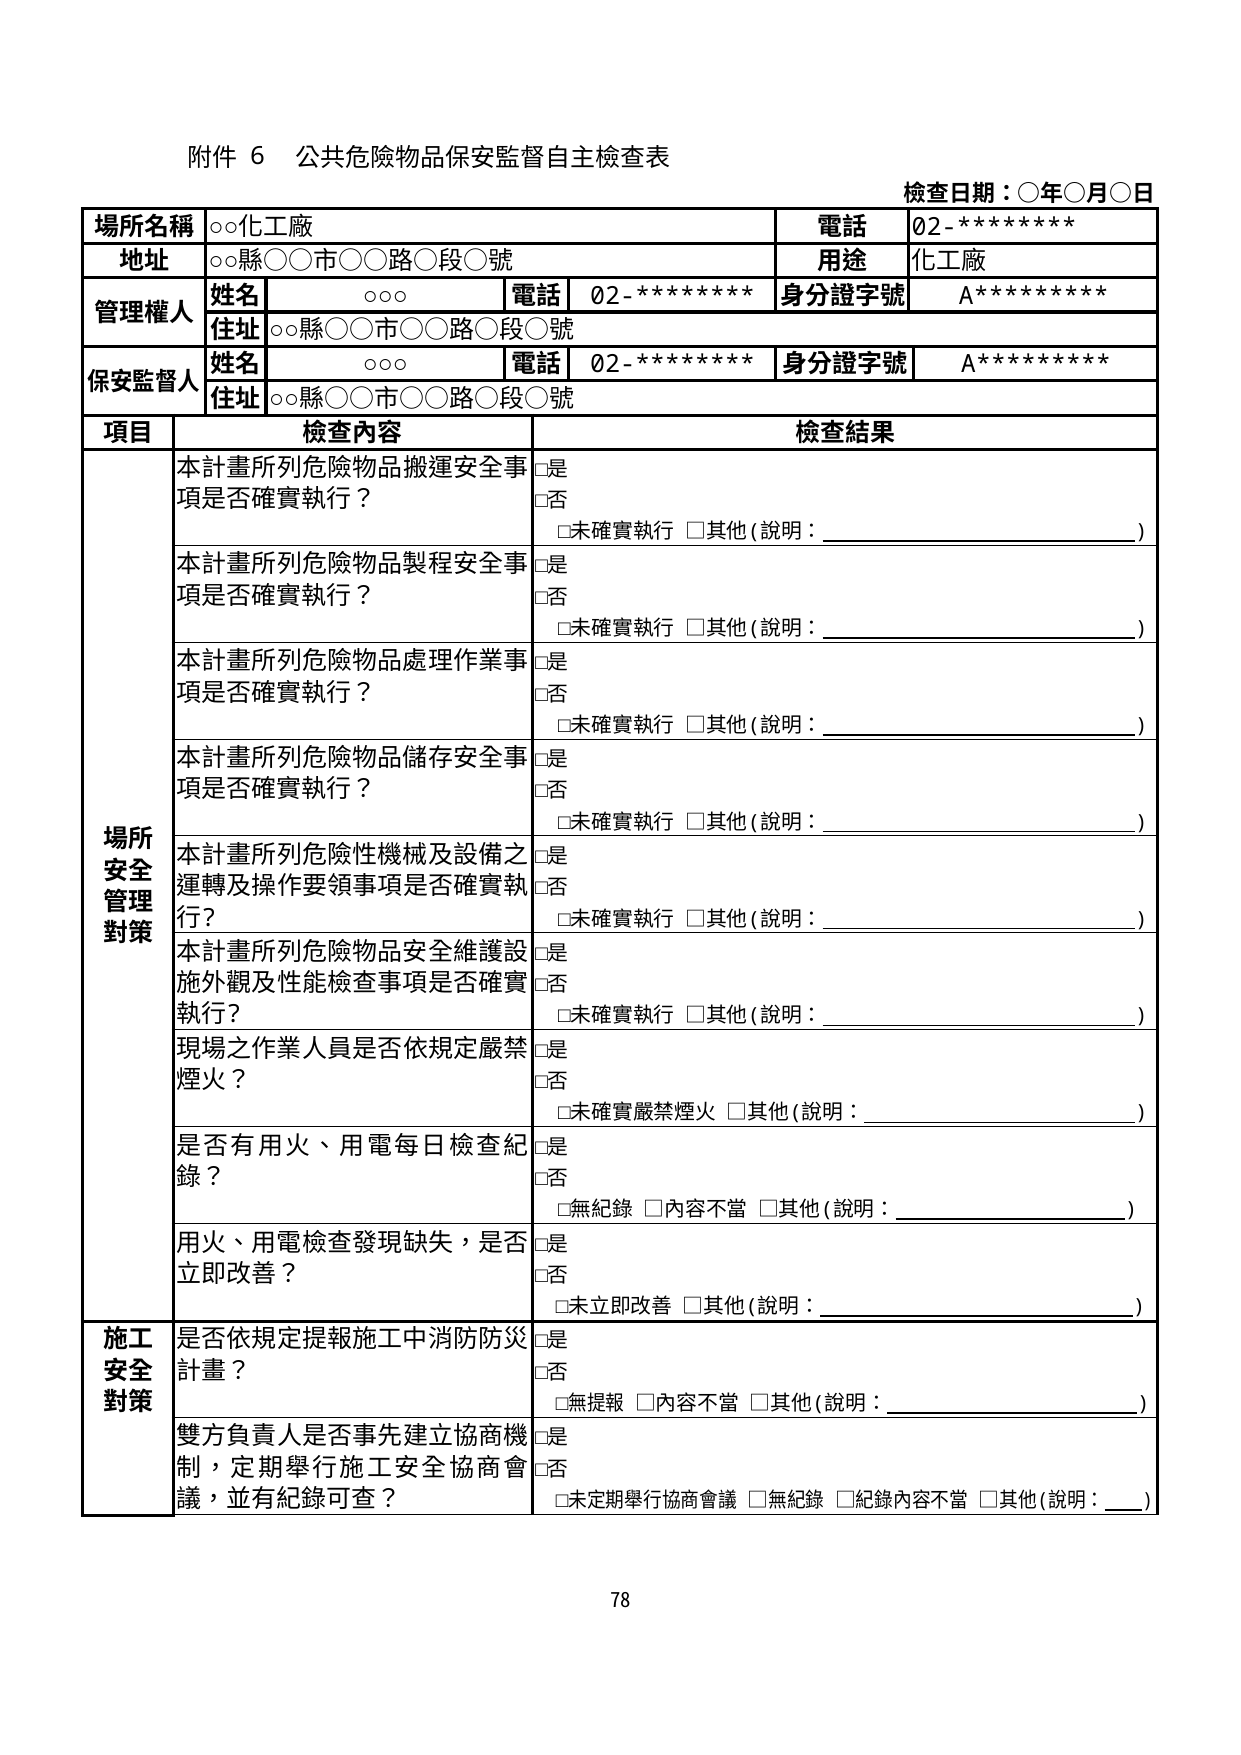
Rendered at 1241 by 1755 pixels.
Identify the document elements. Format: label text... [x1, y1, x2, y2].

table_cell 02-******** [570, 279, 774, 310]
table_cell 項目 [84, 417, 172, 448]
table_cell ○○縣○○市○○路○段○號 [207, 245, 774, 276]
table_cell 用途 [777, 245, 907, 276]
table_cell □是 □否 □無紀錄 □內容不當 □其他(說明： ) [534, 1127, 1156, 1223]
table_cell 檢查結果 [534, 417, 1156, 448]
table_cell 場所名稱 [84, 210, 204, 242]
table_cell 02-******** [910, 210, 1156, 242]
table_cell 是否依規定提報施工中消防防災計畫？ [175, 1323, 531, 1417]
table_cell A********* [915, 348, 1156, 379]
table_cell 用火、用電檢查發現缺失，是否立即改善？ [175, 1224, 531, 1320]
table_cell □是 □否 □未確實執行 □其他(說明： ) [534, 643, 1156, 738]
text 附件 6 公共危險物品保安監督自主檢查表 [187, 113, 1053, 176]
table_cell 身分證字號 [777, 348, 912, 379]
table_cell 身分證字號 [777, 279, 907, 310]
table_cell 02-******** [570, 348, 774, 379]
table_cell □是 □否 □未確實執行 □其他(說明： ) [534, 933, 1156, 1029]
table_cell 檢查內容 [175, 417, 531, 448]
table_cell □是 □否 □未確實執行 □其他(說明： ) [534, 451, 1156, 545]
table_cell 本計畫所列危險物品製程安全事項是否確實執行？ [175, 546, 531, 642]
table_cell 本計畫所列危險性機械及設備之運轉及操作要領事項是否確實執行? [175, 836, 531, 932]
table_cell 化工廠 [910, 245, 1156, 276]
table_cell 本計畫所列危險物品儲存安全事項是否確實執行？ [175, 740, 531, 835]
table_cell 姓名 [207, 279, 264, 310]
table_cell 電話 [506, 279, 567, 310]
table_cell 電話 [777, 210, 907, 242]
table_cell ○○○ [268, 279, 503, 310]
table_cell 保安監督人 [84, 348, 204, 413]
table_cell 本計畫所列危險物品搬運安全事項是否確實執行？ [175, 451, 531, 545]
table_cell 住址 [207, 382, 264, 413]
table_cell ○○縣○○市○○路○段○號 [268, 314, 1156, 345]
table_cell ○○縣○○市○○路○段○號 [268, 382, 1156, 413]
table_cell 姓名 [207, 348, 264, 379]
table_cell A********* [910, 279, 1156, 310]
table_cell 施工安全對策 [84, 1323, 172, 1513]
table_cell 住址 [207, 314, 264, 345]
table_cell □是 □否 □未確實執行 □其他(說明： ) [534, 740, 1156, 835]
table_cell 是否有用火、用電每日檢查紀錄？ [175, 1127, 531, 1223]
table_cell 場所安全管理對策 [84, 451, 172, 1320]
table_cell ○○化工廠 [207, 210, 774, 242]
table_cell □是 □否 □未確實嚴禁煙火 □其他(說明： ) [534, 1030, 1156, 1126]
table_cell 雙方負責人是否事先建立協商機制，定期舉行施工安全協商會議，並有紀錄可查？ [175, 1418, 531, 1513]
table_cell 本計畫所列危險物品處理作業事項是否確實執行？ [175, 643, 531, 738]
table_cell 地址 [84, 245, 204, 276]
table_cell ○○○ [268, 348, 503, 379]
table_header 檢查日期：○年○月○日 [83, 176, 1158, 207]
table_cell 現場之作業人員是否依規定嚴禁煙火？ [175, 1030, 531, 1126]
table_cell 電話 [506, 348, 567, 379]
table_cell 管理權人 [84, 279, 204, 345]
table_cell □是 □否 □未確實執行 □其他(說明： ) [534, 546, 1156, 642]
table_cell □是 □否 □未定期舉行協商會議 □無紀錄 □紀錄內容不當 □其他(說明： ) [534, 1418, 1156, 1513]
table_cell □是 □否 □無提報 □內容不當 □其他(說明： ) [534, 1323, 1156, 1417]
table_cell □是 □否 □未立即改善 □其他(說明： ) [534, 1224, 1156, 1320]
table_cell □是 □否 □未確實執行 □其他(說明： ) [534, 836, 1156, 932]
table_cell 本計畫所列危險物品安全維護設施外觀及性能檢查事項是否確實執行? [175, 933, 531, 1029]
